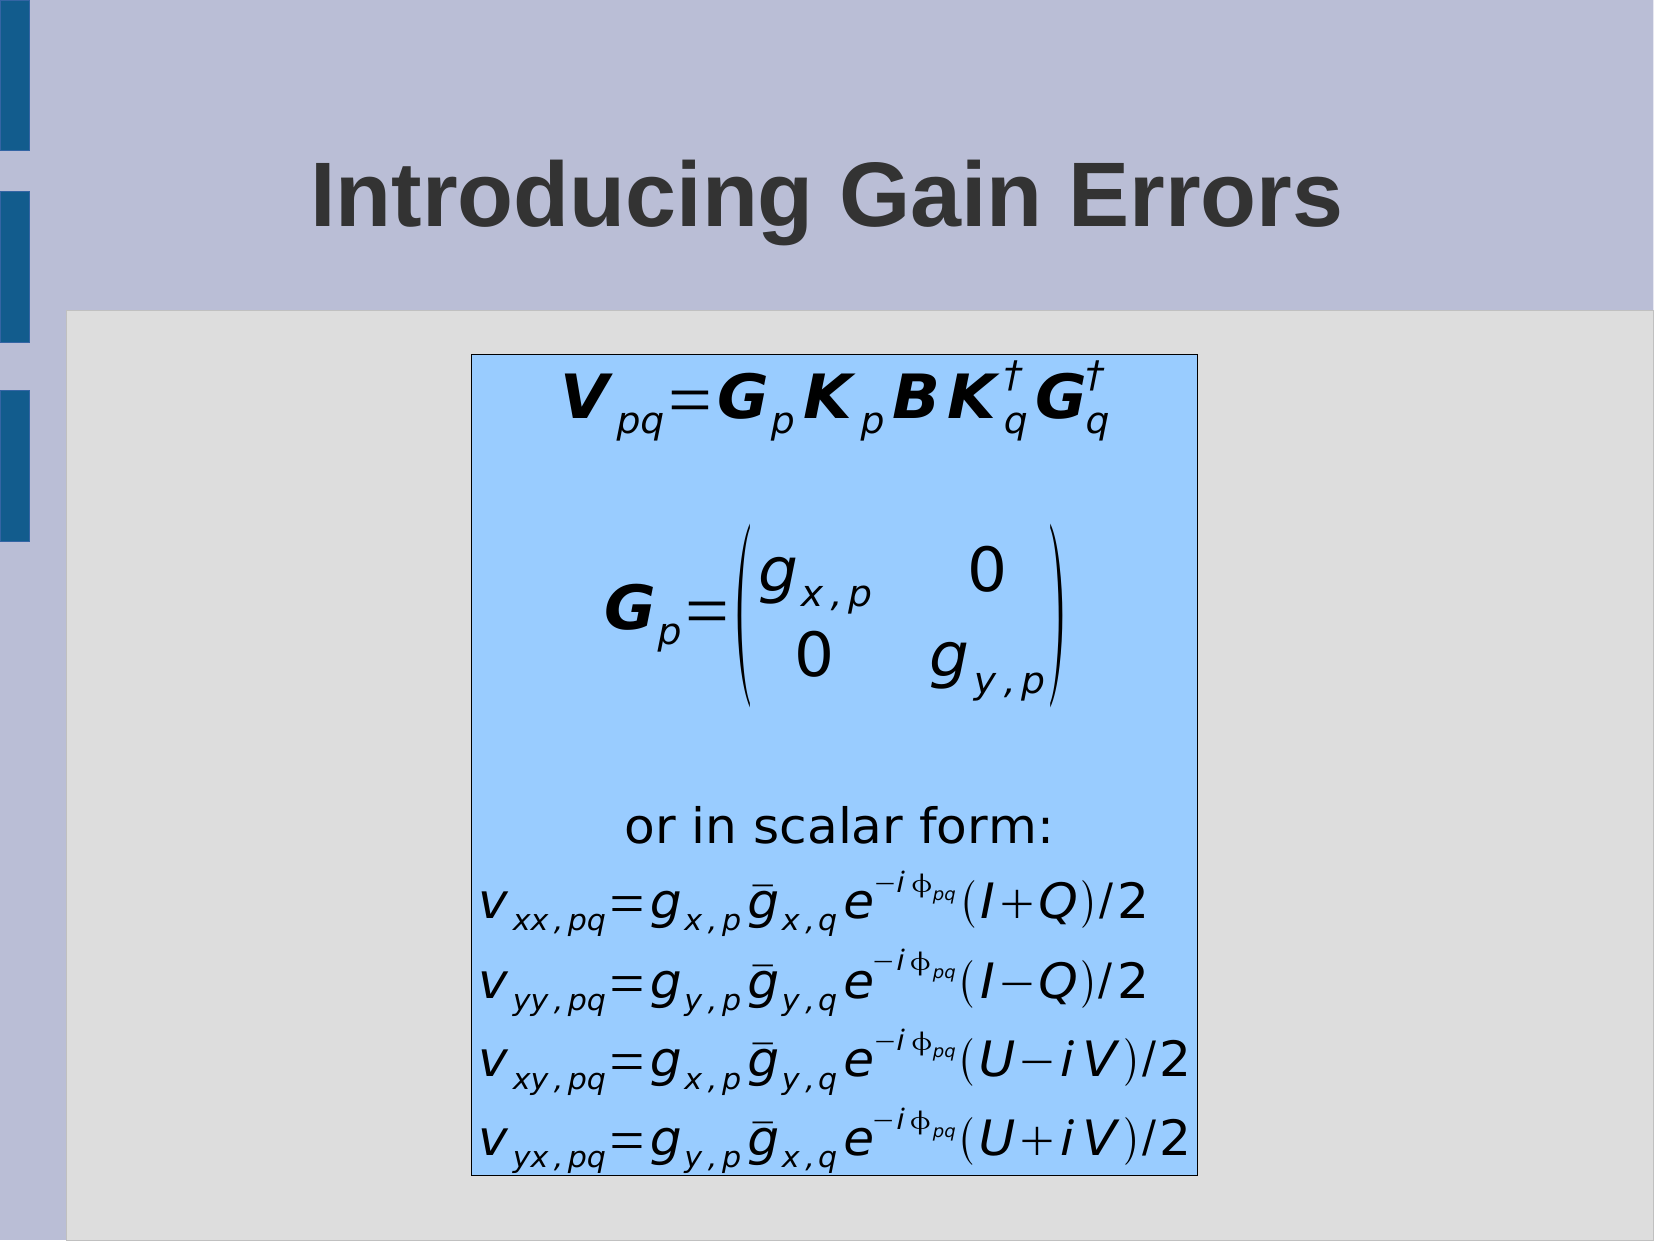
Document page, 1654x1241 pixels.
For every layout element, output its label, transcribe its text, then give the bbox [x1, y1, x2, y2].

title Introducing Gain Errors [121, 91, 1534, 299]
chart [471, 354, 1198, 1176]
